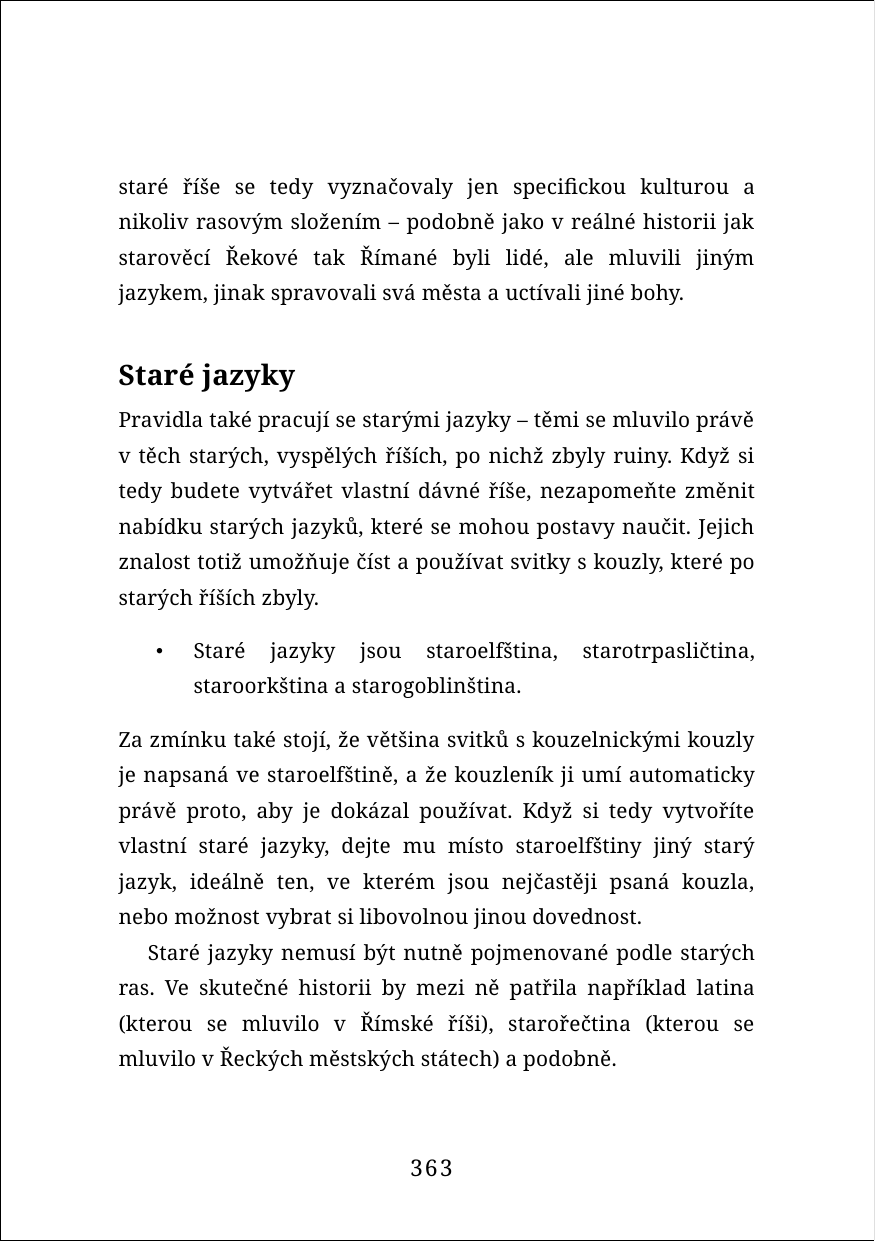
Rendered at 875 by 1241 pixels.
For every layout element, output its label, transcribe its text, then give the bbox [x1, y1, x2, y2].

text Za zmínku také stojí, že většina svitků s kouzelnickými kouzly je napsaná ve staroelfštině, a že kouzleník ji umí automaticky právě proto, aby je dokázal používat. Když si tedy vytvoříte vlastní staré jazyky, dejte mu místo staroelfštiny jiný starý jazyk, ideálně ten, ve kterém jsou nejčastěji psaná kouzla, nebo možnost vybrat si libovolnou jinou dovednost. Staré jazyky nemusí být nutně pojmenované podle starých ras. Ve skutečné historii by mezi ně patřila například latina (kterou se mluvilo v Římské říši), starořečtina (kterou se mluvilo v Řeckých městských státech) a podobně. [118, 725, 756, 1073]
subtitle Staré jazyky [118, 355, 756, 393]
text Pravidla také pracují se starými jazyky – těmi se mluvilo právě v těch starých, vyspělých říších, po nichž zbyly ruiny. Když si tedy budete vytvářet vlastní dávné říše, nezapomeňte změnit nabídku starých jazyků, které se mohou postavy naučit. Jejich znalost totiž umožňuje číst a používat svitky s kouzly, které po starých říších zbyly. [118, 405, 756, 611]
text staré říše se tedy vyznačovaly jen specifickou kulturou a nikoliv rasovým složením – podobně jako v reálné historii jak starověcí Řekové tak Římané byli lidé, ale mluvili jiným jazykem, jinak spravovali svá města a uctívali jiné bohy. [118, 172, 756, 307]
list Staré jazyky jsou staroelfština, starotrpasličtina, staroorkština a starogoblinština. [156, 636, 756, 700]
